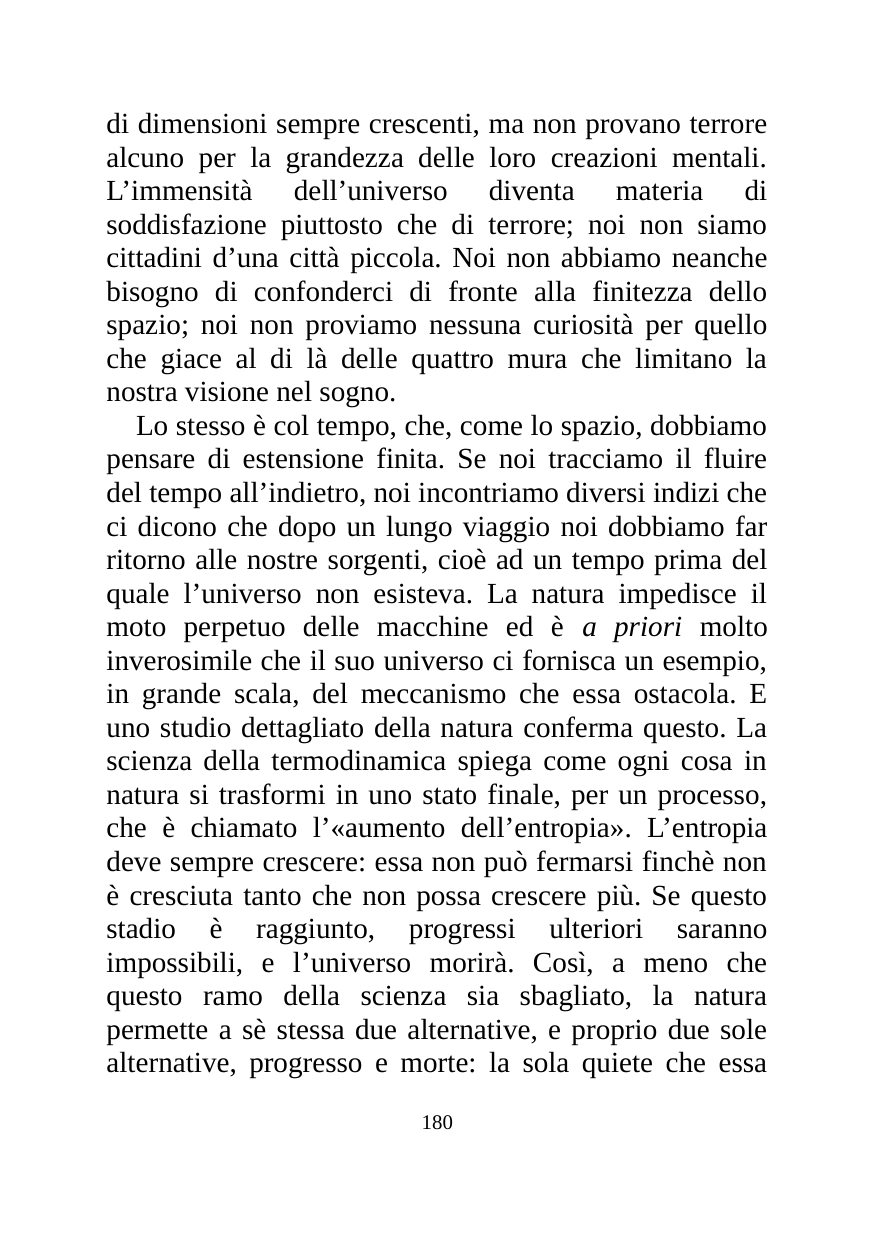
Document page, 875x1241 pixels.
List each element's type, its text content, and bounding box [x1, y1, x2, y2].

text di dimensioni sempre crescenti, ma non provano terrore alcuno per la grandezza delle loro creazioni mentali. L’immensità dell’universo diventa materia di soddisfazione piuttosto che di terrore; noi non siamo cittadini d’una città piccola. Noi non abbiamo neanche bisogno di confonderci di fronte alla finitezza dello spazio; noi non proviamo nessuna curiosità per quello che giace al di là delle quattro mura che limitano la nostra visione nel sogno. [106, 106, 768, 408]
text Lo stesso è col tempo, che, come lo spazio, dobbiamo pensare di estensione finita. Se noi tracciamo il fluire del tempo all’indietro, noi incontriamo diversi indizi che ci dicono che dopo un lungo viaggio noi dobbiamo far ritorno alle nostre sorgenti, cioè ad un tempo prima del quale l’universo non esisteva. La natura impedisce il moto perpetuo delle macchine ed è a priori molto inverosimile che il suo universo ci fornisca un esempio, in grande scala, del meccanismo che essa ostacola. E uno studio dettagliato della natura conferma questo. La scienza della termodinamica spiega come ogni cosa in natura si trasformi in uno stato finale, per un processo, che è chiamato l’«aumento dell’entropia». L’entropia deve sempre crescere: essa non può fermarsi finchè non è cresciuta tanto che non possa crescere più. Se questo stadio è raggiunto, progressi ulteriori saranno impossibili, e l’universo morirà. Così, a meno che questo ramo della scienza sia sbagliato, la natura permette a sè stessa due alternative, e proprio due sole alternative, progresso e morte: la sola quiete che essa [106, 408, 768, 1079]
